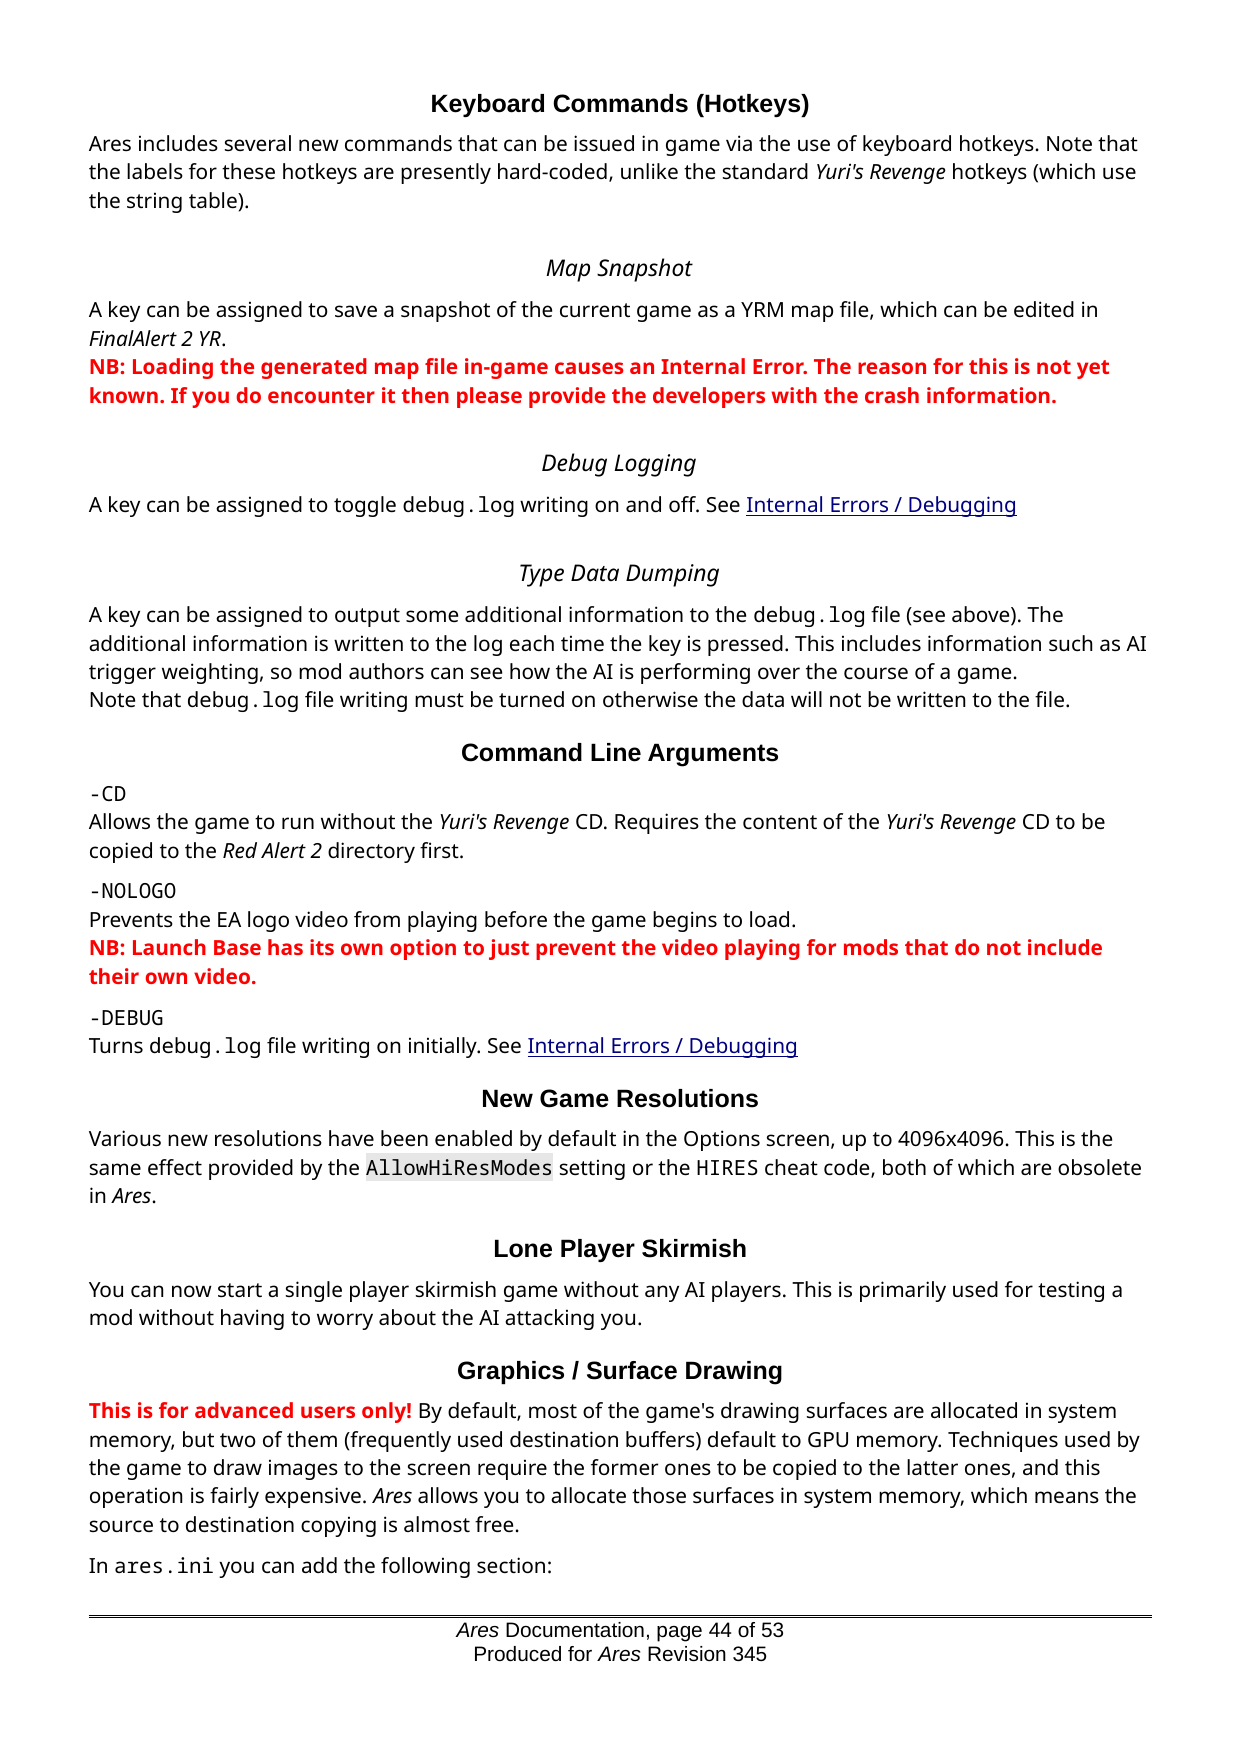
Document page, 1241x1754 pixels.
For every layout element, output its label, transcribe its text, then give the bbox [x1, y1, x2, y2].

text -DEBUG Turns debug.log file writing on initially. See Internal Errors / Debugging [88, 1003, 1152, 1060]
subtitle Debug Logging [88, 447, 1152, 478]
subtitle Command Line Arguments [88, 738, 1152, 767]
text You can now start a single player skirmish game without any AI players. This is primarily used for testing a mod without having to worry about the AI attacking you. [88, 1275, 1152, 1332]
text A key can be assigned to output some additional information to the debug.log file (see above). The additional information is written to the log each time the key is pressed. This includes information such as AI trigger weighting, so mod authors can see how the AI is performing over the course of a game. Note that debug.log file writing must be turned on otherwise the data will not be written to the file. [88, 600, 1152, 714]
subtitle Map Snapshot [88, 252, 1152, 283]
text -NOLOGO Prevents the EA logo video from playing before the game begins to load. NB: Launch Base has its own option to just prevent the video playing for mods that do not include their own video. [88, 877, 1152, 990]
text A key can be assigned to save a snapshot of the current game as a YRM map file, which can be edited in FinalAlert 2 YR. NB: Loading the generated map file in-game causes an Internal Error. The reason for this is not yet known. If you do encounter it then please provide the developers with the crash information. [88, 296, 1152, 409]
text Ares includes several new commands that can be issued in game via the use of keyboard hotkeys. Note that the labels for these hotkeys are presently hard-coded, unlike the standard Yuri's Revenge hotkeys (which use the string table). [88, 129, 1152, 214]
subtitle Keyboard Commands (Hotkeys) [88, 88, 1152, 117]
subtitle Type Data Dumping [88, 557, 1152, 588]
text Various new resolutions have been enabled by default in the Options screen, up to 4096x4096. This is the same effect provided by the AllowHiResModes setting or the HIRES cheat code, both of which are obsolete in Ares. [88, 1124, 1152, 1210]
text In ares.ini you can add the following section: [88, 1551, 1152, 1579]
subtitle New Game Resolutions [88, 1084, 1152, 1113]
text This is for advanced users only! By default, most of the game's drawing surfaces are allocated in system memory, but two of them (frequently used destination buffers) default to GPU memory. Techniques used by the game to draw images to the screen require the former ones to be copied to the latter ones, and this operation is fairly expensive. Ares allows you to allocate those surfaces in system memory, which means the source to destination copying is almost free. [88, 1396, 1152, 1538]
subtitle Lone Player Skirmish [88, 1234, 1152, 1263]
subtitle Graphics / Surface Drawing [88, 1356, 1152, 1384]
text A key can be assigned to toggle debug.log writing on and off. See Internal Errors / Debugging [88, 491, 1152, 519]
text -CD Allows the game to run without the Yuri's Revenge CD. Requires the content of the Yuri's Revenge CD to be copied to the Red Alert 2 directory first. [88, 779, 1152, 864]
